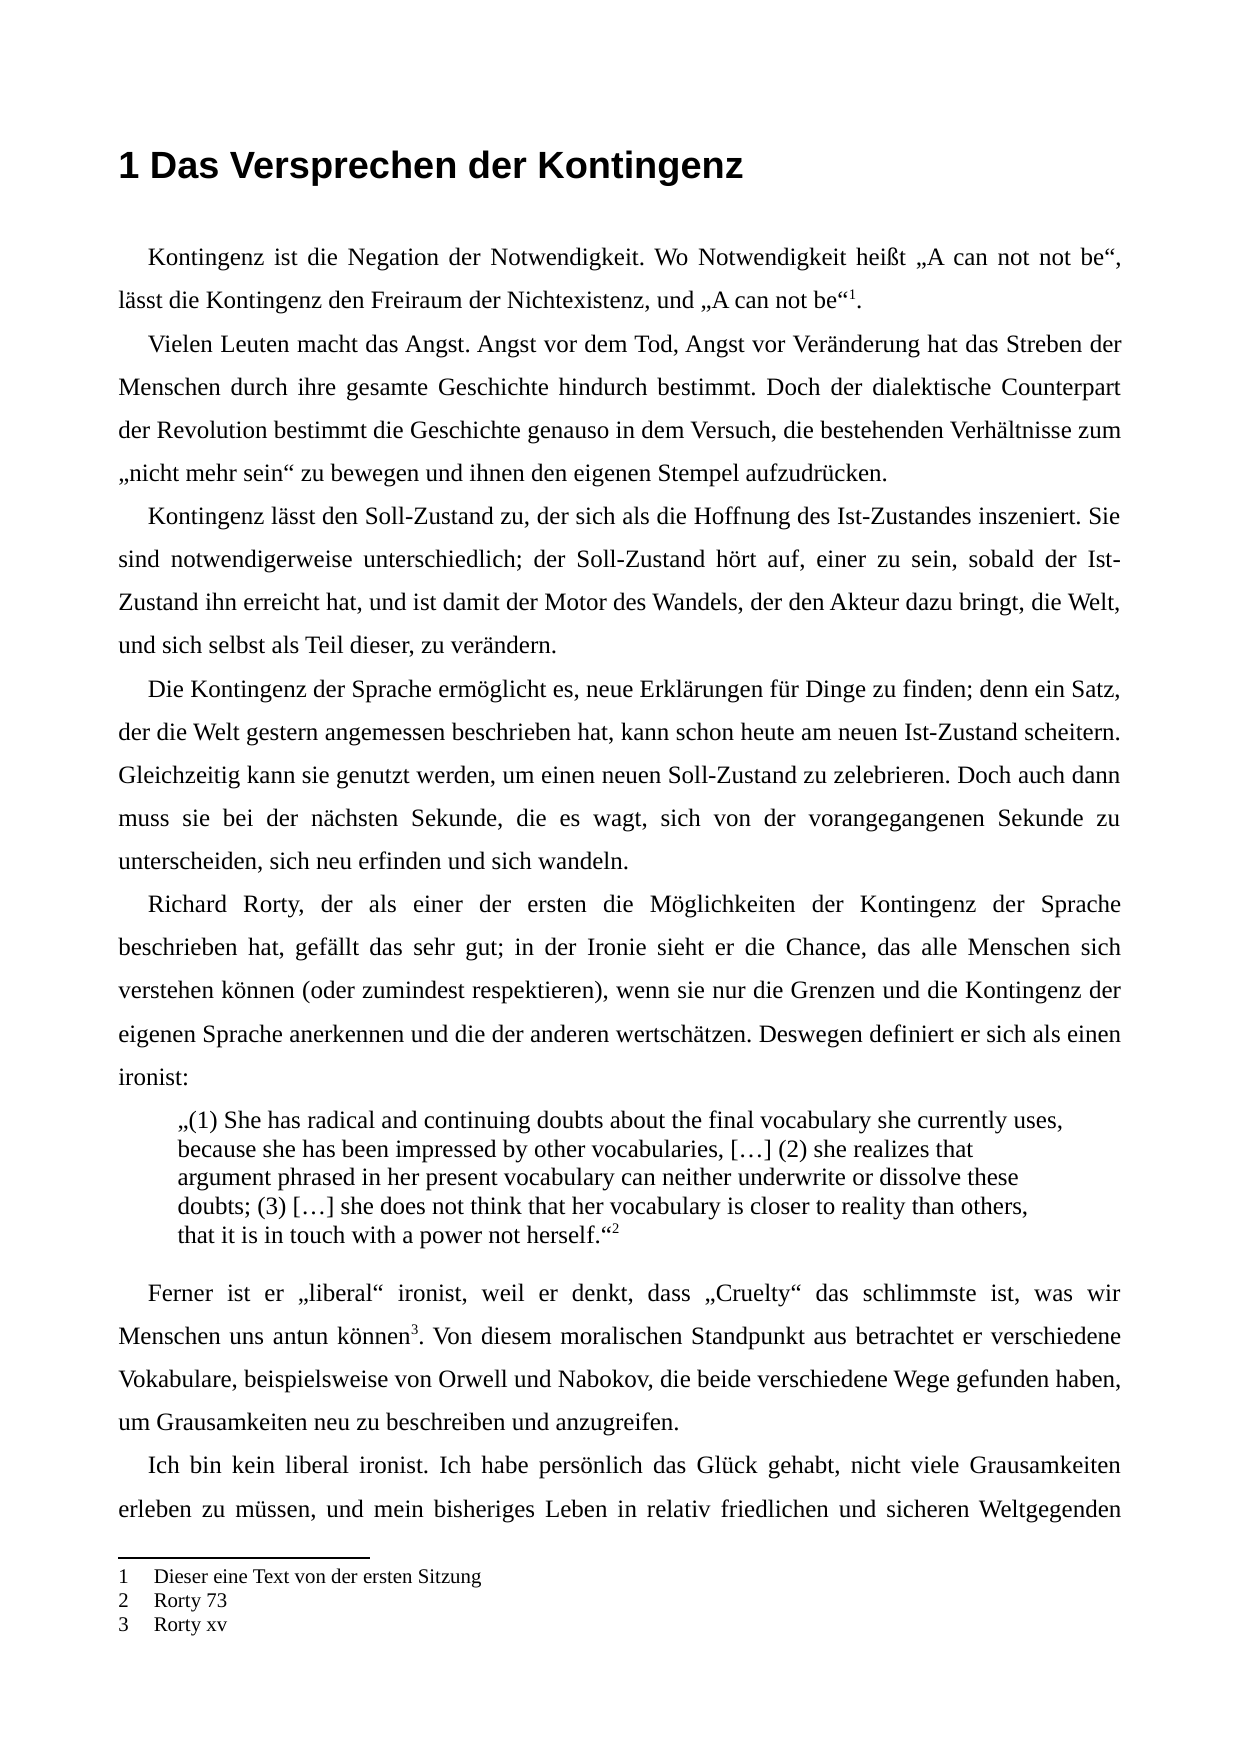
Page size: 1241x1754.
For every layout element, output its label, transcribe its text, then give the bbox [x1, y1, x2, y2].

text Die Kontingenz der Sprache ermöglicht es, neue Erklärungen für Dinge zu finden; denn ein Satz, der die Welt gestern angemessen beschrieben hat, kann schon heute am neuen Ist-Zustand scheitern. Gleichzeitig kann sie genutzt werden, um einen neuen Soll-Zustand zu zelebrieren. Doch auch dann muss sie bei der nächsten Sekunde, die es wagt, sich von der vorangegangenen Sekunde zu unterscheiden, sich neu erfinden und sich wandeln. [118, 674, 1122, 875]
subtitle 1 Das Versprechen der Kontingenz [118, 143, 1122, 187]
text Richard Rorty, der als einer der ersten die Möglichkeiten der Kontingenz der Sprache beschrieben hat, gefällt das sehr gut; in der Ironie sieht er die Chance, das alle Menschen sich verstehen können (oder zumindest respektieren), wenn sie nur die Grenzen und die Kontingenz der eigenen Sprache anerkennen und die der anderen wertschätzen. Deswegen definiert er sich als einen ironist: [118, 889, 1122, 1091]
text Rorty 73 [118, 1588, 1122, 1612]
text „(1) She has radical and continuing doubts about the final vocabulary she currently uses, because she has been impressed by other vocabularies, […] (2) she realizes that argument phrased in her present vocabulary can neither underwrite or dissolve these doubts; (3) […] she does not think that her vocabulary is closer to reality than others, that it is in touch with a power not herself.“ [177, 1105, 1063, 1249]
text Kontingenz ist die Negation der Notwendigkeit. Wo Notwendigkeit heißt „A can not not be“, lässt die Kontingenz den Freiraum der Nichtexistenz, und „A can not be“. [118, 242, 1122, 314]
text Ich bin kein liberal ironist. Ich habe persönlich das Glück gehabt, nicht viele Grausamkeiten erleben zu müssen, und mein bisheriges Leben in relativ friedlichen und sicheren Weltgegenden [118, 1451, 1122, 1522]
text Vielen Leuten macht das Angst. Angst vor dem Tod, Angst vor Veränderung hat das Streben der Menschen durch ihre gesamte Geschichte hindurch bestimmt. Doch der dialektische Counterpart der Revolution bestimmt die Geschichte genauso in dem Versuch, die bestehenden Verhältnisse zum „nicht mehr sein“ zu bewegen und ihnen den eigenen Stempel aufzudrücken. [118, 329, 1122, 487]
text Rorty xv [118, 1612, 1122, 1636]
text Kontingenz lässt den Soll-Zustand zu, der sich als die Hoffnung des Ist-Zustandes inszeniert. Sie sind notwendigerweise unterschiedlich; der Soll-Zustand hört auf, einer zu sein, sobald der Ist-Zustand ihn erreicht hat, und ist damit der Motor des Wandels, der den Akteur dazu bringt, die Welt, und sich selbst als Teil dieser, zu verändern. [118, 501, 1122, 659]
text Dieser eine Text von der ersten Sitzung [118, 1564, 1122, 1588]
text Ferner ist er „liberal“ ironist, weil er denkt, dass „Cruelty“ das schlimmste ist, was wir Menschen uns antun können. Von diesem moralischen Standpunkt aus betrachtet er verschiedene Vokabulare, beispielsweise von Orwell und Nabokov, die beide verschiedene Wege gefunden haben, um Grausamkeiten neu zu beschreiben und anzugreifen. [118, 1278, 1122, 1436]
